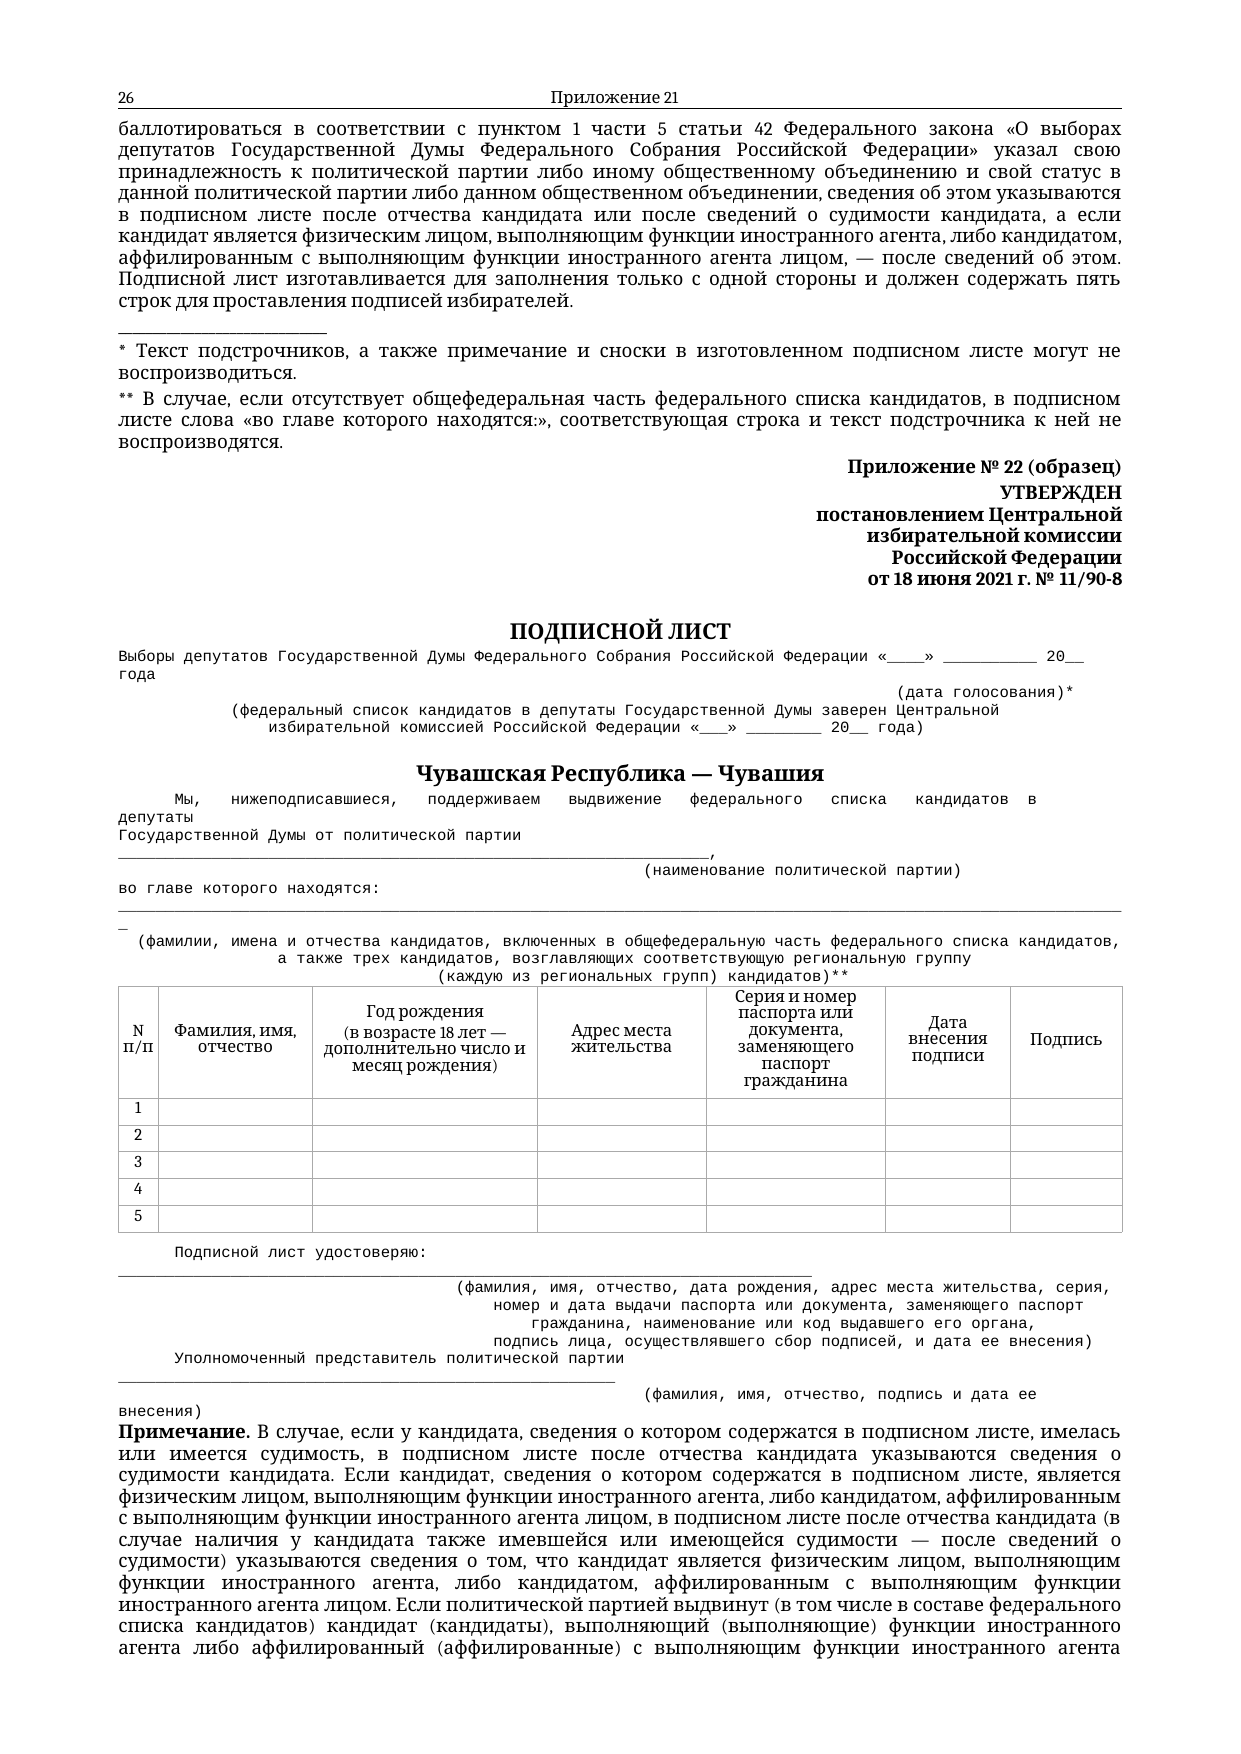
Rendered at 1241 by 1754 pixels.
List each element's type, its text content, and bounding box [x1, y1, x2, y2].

text Мы, нижеподписавшиеся, поддерживаем выдвижение федерального списка кандидатов в депутаты [118, 792, 1122, 827]
table_cell [538, 1179, 706, 1205]
text а также трех кандидатов, возглавляющих соответствующую региональную группу [118, 951, 1122, 969]
table_cell [1011, 1126, 1122, 1151]
text (фамилия, имя, отчество, дата рождения, адрес места жительства, серия, [118, 1280, 1122, 1298]
text Подписной лист удостоверяю: __________________________________________________________________________ [118, 1244, 1122, 1280]
text (каждую из региональных групп) кандидатов)** [118, 969, 1122, 986]
table_header Год рождения (в возрасте 18 лет — дополнительно число и месяц рождения) [313, 987, 537, 1098]
table_header N п/п [119, 987, 158, 1098]
subtitle ПОДПИСНОЙ ЛИСТ [118, 619, 1122, 645]
table_cell [707, 1099, 885, 1124]
table_header Серия и номер паспорта или документа, заменяющего паспорт гражданина [707, 987, 885, 1098]
table_cell [707, 1152, 885, 1178]
table_header Адрес места жительства [538, 987, 706, 1098]
text Примечание. В случае, если у кандидата, сведения о котором содержатся в подписном листе, имелась или имеется судимость, в подписном листе после отчества кандидата указываются сведения о судимости кандидата. Если кандидат, сведения о котором содержатся в подписном листе, является физическим лицом, выполняющим функции иностранного агента, либо кандидатом, аффилированным с выполняющим функции иностранного агента лицом, в подписном листе после отчества кандидата (в случае наличия у кандидата также имевшейся или имеющейся судимости — после сведений о судимости) указываются сведения о том, что кандидат является физическим лицом, выполняющим функции иностранного агента, либо кандидатом, аффилированным с выполняющим функции иностранного агента лицом. Если политической партией выдвинут (в том числе в составе федерального списка кандидатов) кандидат (кандидаты), выполняющий (выполняющие) функции иностранного агента либо аффилированный (аффилированные) с выполняющим функции иностранного агента [118, 1422, 1122, 1659]
text Государственной Думы от политической партии _______________________________________________________________, [118, 827, 1122, 862]
text * Текст подстрочников, а также примечание и сноски в изготовленном подписном листе могут не воспроизводиться. [118, 341, 1122, 384]
table_cell [159, 1206, 312, 1232]
table_cell [707, 1179, 885, 1205]
text гражданина, наименование или код выдавшего его органа, [118, 1315, 1122, 1333]
table_cell [159, 1179, 312, 1205]
subtitle Чувашская Республика — Чувашия [118, 762, 1122, 787]
text Выборы депутатов Государственной Думы Федерального Собрания Российской Федерации «____» __________ 20__ года [118, 649, 1122, 684]
table_cell [538, 1099, 706, 1124]
table_cell [1011, 1152, 1122, 1178]
table_header Дата внесения подписи [886, 987, 1010, 1098]
table_cell [313, 1126, 537, 1151]
table_cell [707, 1206, 885, 1232]
table_cell [538, 1126, 706, 1151]
text номер и дата выдачи паспорта или документа, заменяющего паспорт [118, 1298, 1122, 1315]
table_cell [538, 1206, 706, 1232]
table_cell [1011, 1179, 1122, 1205]
text ** В случае, если отсутствует общефедеральная часть федерального списка кандидатов, в подписном листе слова «во главе которого находятся:», соответствующая строка и текст подстрочника к ней не воспроизводятся. [118, 388, 1122, 453]
table_cell [538, 1152, 706, 1178]
text (наименование политической партии) [118, 862, 1122, 880]
table_header Подпись [1011, 987, 1122, 1098]
table_cell [313, 1179, 537, 1205]
text (дата голосования)* [118, 684, 1122, 702]
table_cell [886, 1179, 1010, 1205]
text ____________________________________________________________________________________________________________ [118, 898, 1122, 933]
table_cell [159, 1126, 312, 1151]
table_cell [1011, 1099, 1122, 1124]
text (фамилии, имена и отчества кандидатов, включенных в общефедеральную часть федерального списка кандидатов, [118, 933, 1122, 951]
table_cell [1011, 1206, 1122, 1232]
table_cell 3 [119, 1152, 158, 1178]
table_cell 2 [119, 1126, 158, 1151]
table_cell [159, 1152, 312, 1178]
table_cell [313, 1099, 537, 1124]
table_cell [886, 1152, 1010, 1178]
text УТВЕРЖДЕН постановлением Центральной избирательной комиссии Российской Федерации от 18 июня 2021 г. № 11/90-8 [118, 483, 1122, 591]
text ______________________________ [118, 316, 1122, 337]
text Приложение № 22 (образец) [118, 457, 1122, 478]
table_cell 1 [119, 1099, 158, 1124]
table_cell [886, 1126, 1010, 1151]
table_cell 5 [119, 1206, 158, 1232]
table_cell [707, 1126, 885, 1151]
text (фамилия, имя, отчество, подпись и дата ее внесения) [118, 1386, 1122, 1422]
table_header Фамилия, имя, отчество [159, 987, 312, 1098]
table_cell [159, 1099, 312, 1124]
text (федеральный список кандидатов в депутаты Государственной Думы заверен Центральной [118, 702, 1122, 720]
table_cell [886, 1099, 1010, 1124]
table_cell 4 [119, 1179, 158, 1205]
text баллотироваться в соответствии с пунктом 1 части 5 статьи 42 Федерального закона «О выборах депутатов Государственной Думы Федерального Собрания Российской Федерации» указал свою принадлежность к политической партии либо иному общественному объединению и свой статус в данной политической партии либо данном общественном объединении, сведения об этом указываются в подписном листе после отчества кандидата или после сведений о судимости кандидата, а если кандидат является физическим лицом, выполняющим функции иностранного агента, либо кандидатом, аффилированным с выполняющим функции иностранного агента лицом, — после сведений об этом. Подписной лист изготавливается для заполнения только с одной стороны и должен содержать пять строк для проставления подписей избирателей. [118, 118, 1122, 312]
text подпись лица, осуществлявшего сбор подписей, и дата ее внесения) [118, 1333, 1122, 1351]
text Уполномоченный представитель политической партии _____________________________________________________ [118, 1351, 1122, 1386]
text во главе которого находятся: [118, 880, 1122, 898]
text избирательной комиссией Российской Федерации «___» ________ 20__ года) [118, 720, 1122, 737]
table_cell [313, 1206, 537, 1232]
table_cell [886, 1206, 1010, 1232]
table_cell [313, 1152, 537, 1178]
